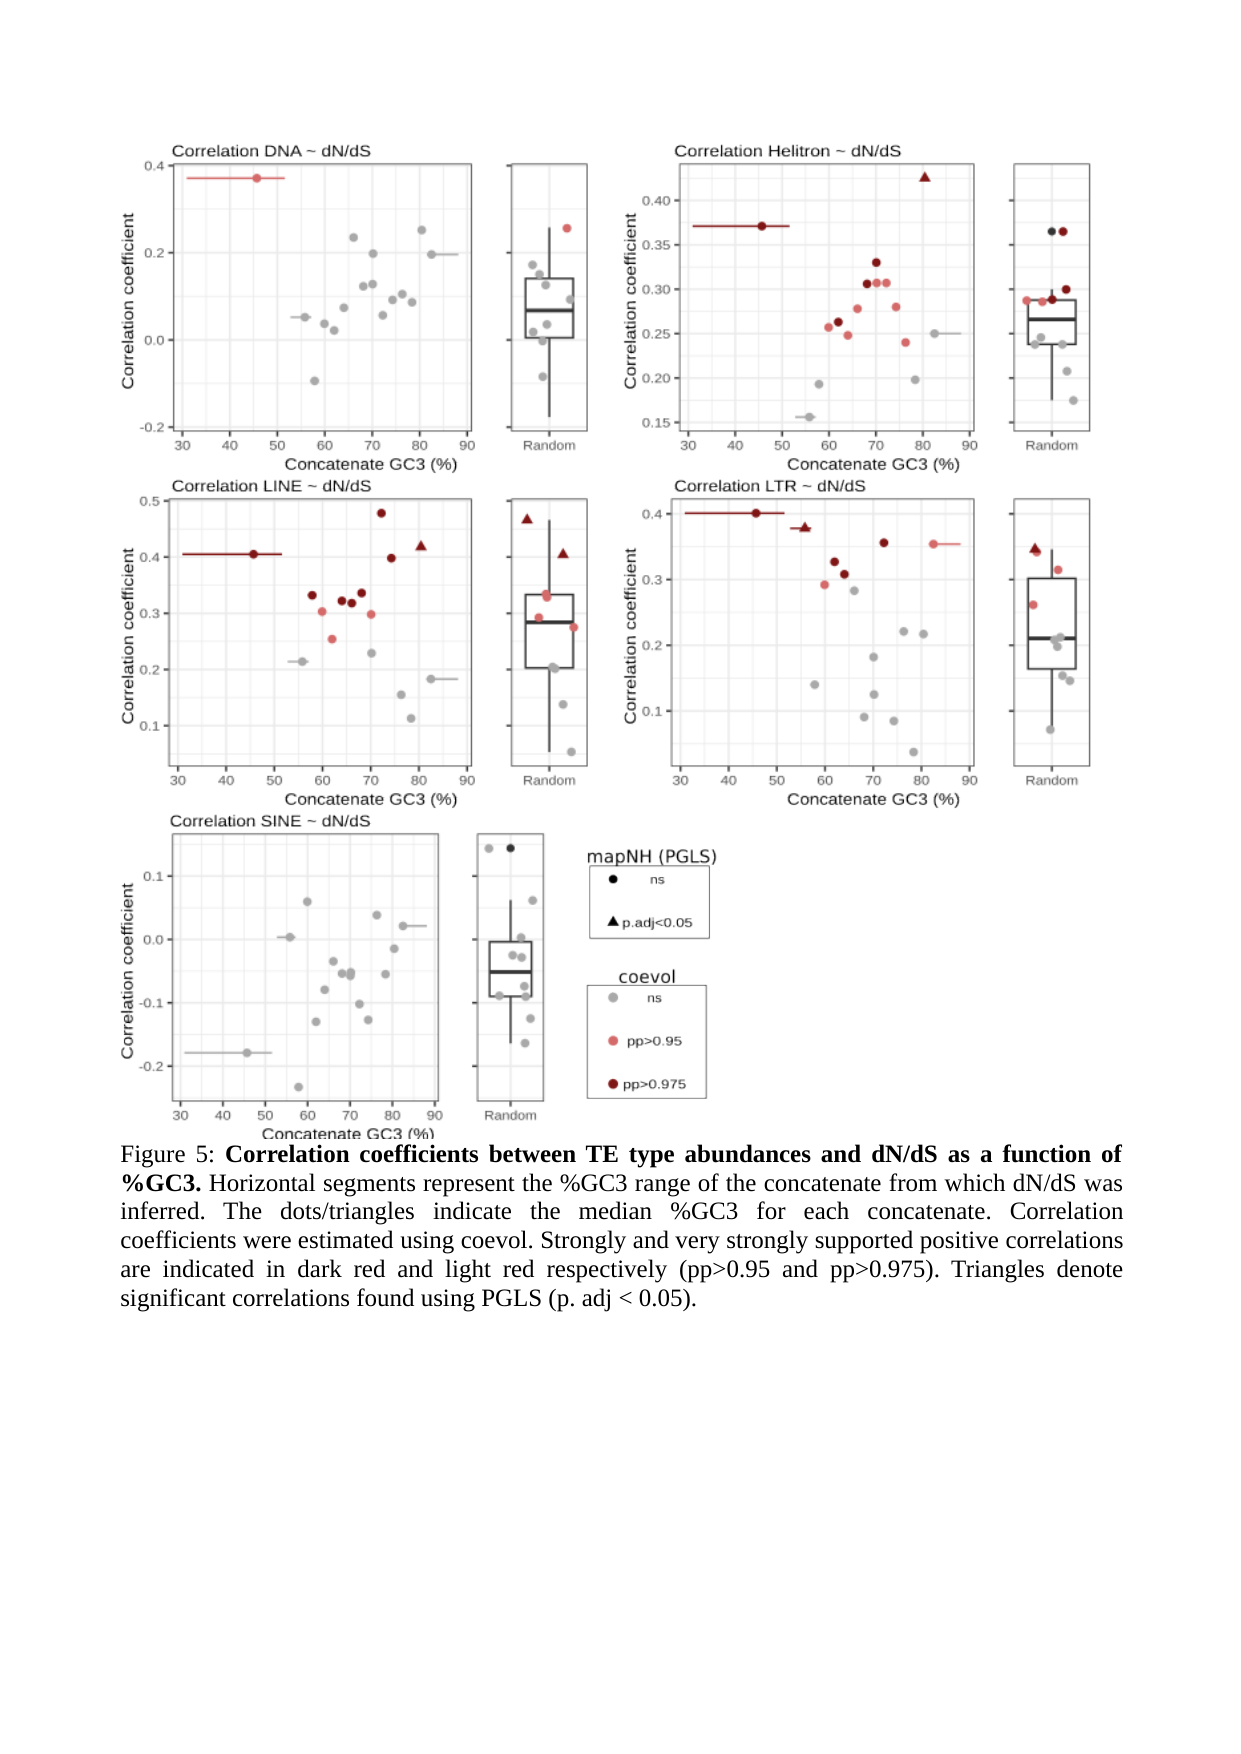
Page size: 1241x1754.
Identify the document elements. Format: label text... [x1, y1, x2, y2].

picture [120, 135, 1124, 1139]
text Figure 5: Correlation coefficients between TE type abundances and dN/dS as a function of %GC3. Horizontal segments represent the %GC3 range of the concatenate from which dN/dS was inferred. The dots/triangles indicate the median %GC3 for each concatenate. Correlation coefficients were estimated using coevol. Strongly and very strongly supported positive correlations are indicated in dark red and light red respectively (pp>0.95 and pp>0.975). Triangles denote significant correlations found using PGLS (p. adj < 0.05). [120, 1139, 1124, 1311]
